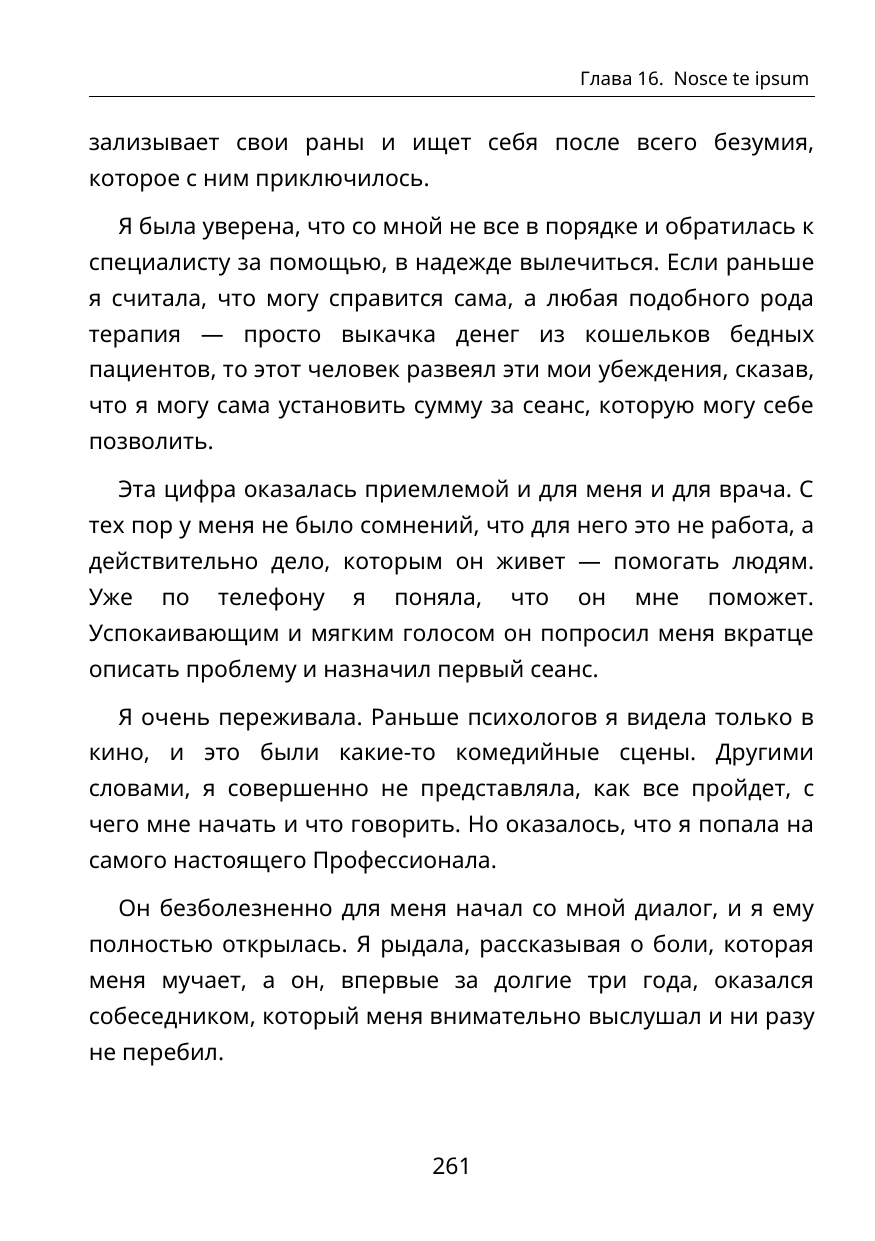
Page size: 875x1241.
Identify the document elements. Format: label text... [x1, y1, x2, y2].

text Я очень переживала. Раньше психологов я видела только в кино, и это были какие-то комедийные сцены. Другими словами, я совершенно не представляла, как все пройдет, с чего мне начать и что говорить. Но оказалось, что я попала на самого настоящего Профессионала. [88, 700, 815, 875]
text Эта цифра оказалась приемлемой и для меня и для врача. С тех пор у меня не было сомнений, что для него это не работа, а действительно дело, которым он живет — помогать людям. Уже по телефону я поняла, что он мне поможет. Успокаивающим и мягким голосом он попросил меня вкратце описать проблему и назначил первый сеанс. [88, 473, 815, 684]
text Он безболезненно для меня начал со мной диалог, и я ему полностью открылась. Я рыдала, рассказывая о боли, которая меня мучает, а он, впервые за долгие три года, оказался собеседником, который меня внимательно выслушал и ни разу не перебил. [88, 892, 815, 1067]
text Я была уверена, что со мной не все в порядке и обратилась к специалисту за помощью, в надежде вылечиться. Если раньше я считала, что могу справится сама, а любая подобного рода терапия — просто выкачка денег из кошельков бедных пациентов, то этот человек развеял эти мои убеждения, сказав, что я могу сама установить сумму за сеанс, которую могу себе позволить. [88, 210, 815, 457]
text зализывает свои раны и ищет себя после всего безумия, которое с ним приключилось. [88, 126, 815, 193]
